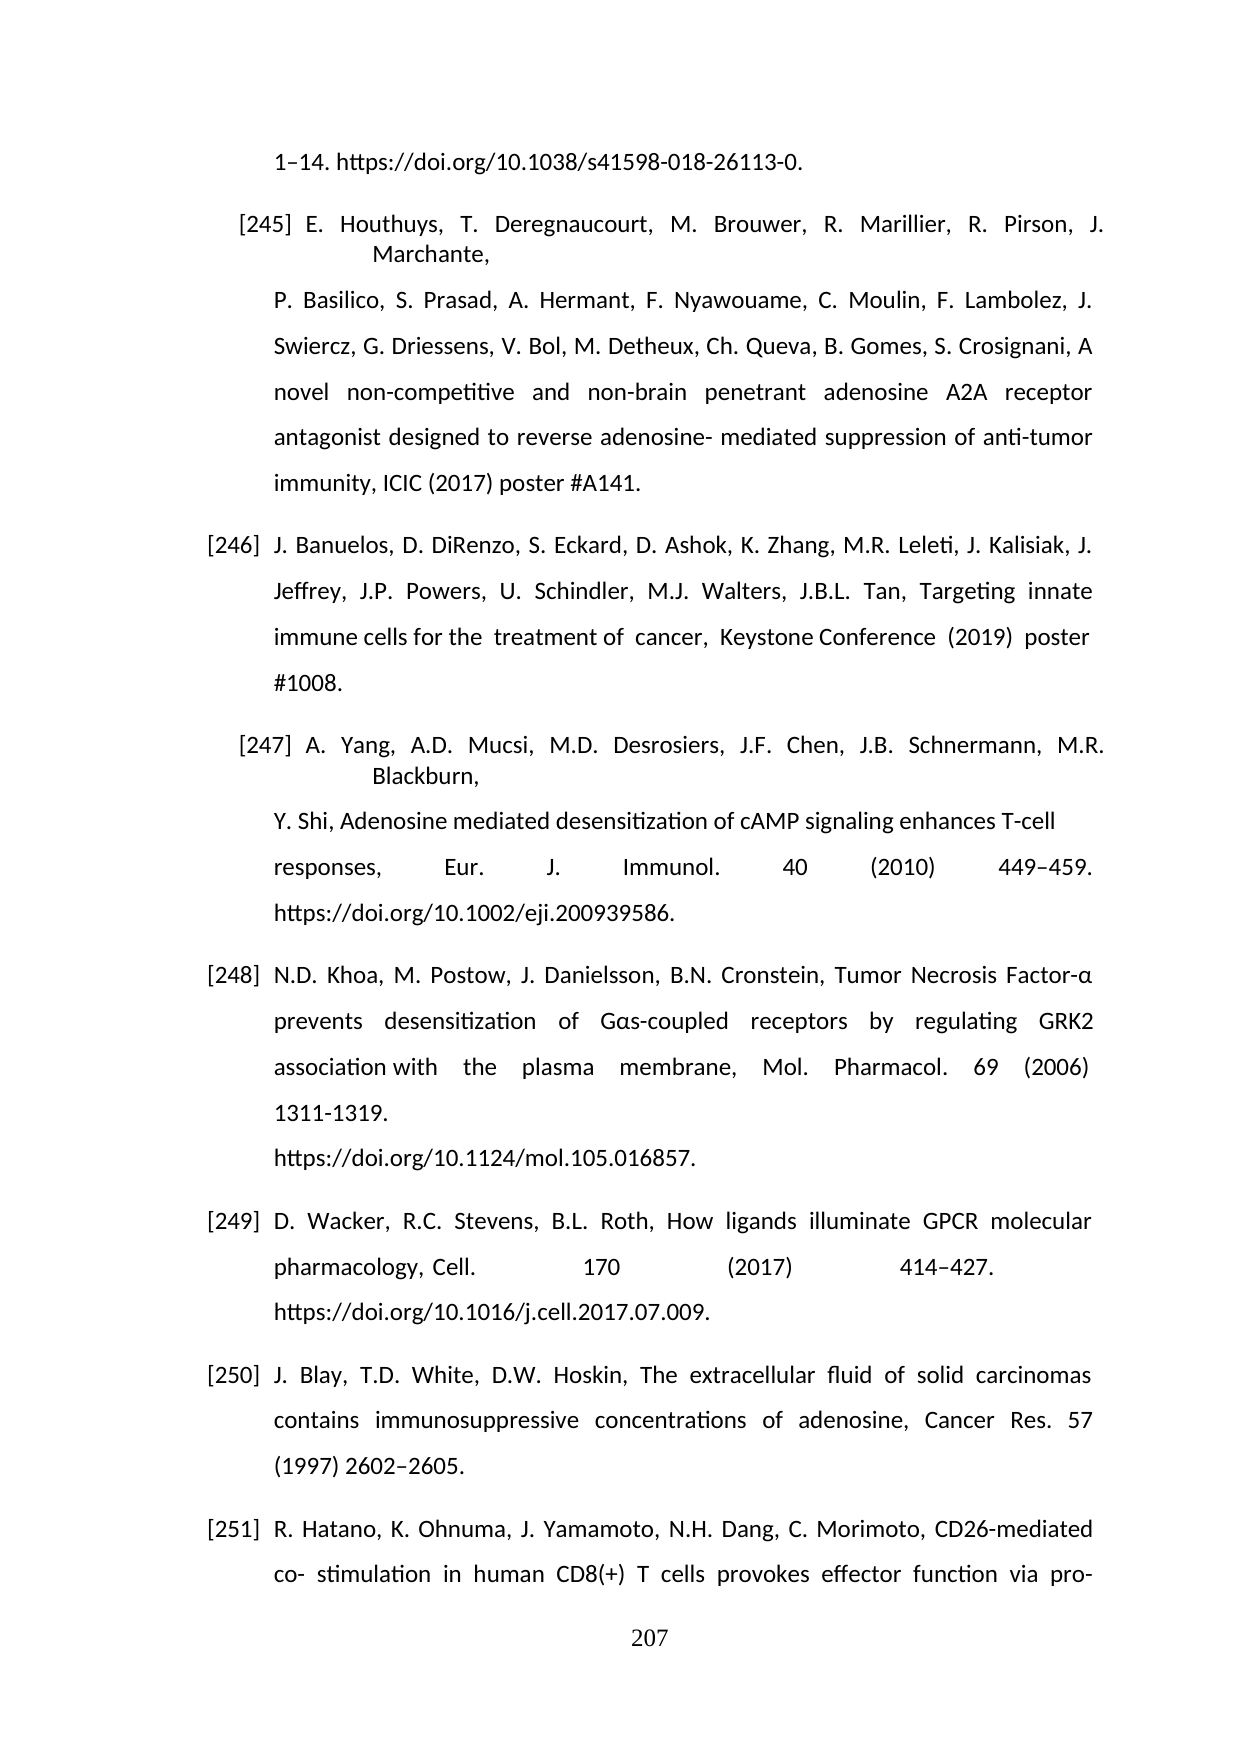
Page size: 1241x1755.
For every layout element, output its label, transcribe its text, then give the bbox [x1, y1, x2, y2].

text https://doi.org/10.1124/mol.105.016857. [273, 1142, 1105, 1173]
text #1008. [273, 667, 1105, 697]
text 1–14. https://doi.org/10.1038/s41598-018-26113-0. [273, 146, 1105, 176]
list E. Houthuys, T. Deregnaucourt, M. Brouwer, R. Marillier, R. Pirson, J. Marchante, [238, 208, 1105, 269]
text https://doi.org/10.1002/eji.200939586. [273, 897, 1105, 927]
list D. Wacker, R.C. Stevens, B.L. Roth, How ligands illuminate GPCR molecular pharmacology, Cell. 170 (2017) 414–427. [207, 1205, 1093, 1281]
list J. Blay, T.D. White, D.W. Hoskin, The extracellular fluid of solid carcinomas contains immunosuppressive concentrations of adenosine, Cancer Res. 57 (1997) 2602–2605. [207, 1359, 1093, 1481]
text https://doi.org/10.1016/j.cell.2017.07.009. [273, 1296, 1105, 1327]
list R. Hatano, K. Ohnuma, J. Yamamoto, N.H. Dang, C. Morimoto, CD26-mediated co- stimulation in human CD8(+) T cells provokes effector function via pro- [207, 1513, 1094, 1589]
list N.D. Khoa, M. Postow, J. Danielsson, B.N. Cronstein, Tumor Necrosis Factor-α prevents desensitization of Gαs-coupled receptors by regulating GRK2 association with the plasma membrane, Mol. Pharmacol. 69 (2006) 1311-1319. [207, 959, 1094, 1127]
list A. Yang, A.D. Mucsi, M.D. Desrosiers, J.F. Chen, J.B. Schnermann, M.R. Blackburn, [238, 729, 1105, 790]
text Y. Shi, Adenosine mediated desensitization of cAMP signaling enhances T-cell responses, Eur. J. Immunol. 40 (2010) 449–459. [273, 806, 1094, 882]
list J. Banuelos, D. DiRenzo, S. Eckard, D. Ashok, K. Zhang, M.R. Leleti, J. Kalisiak, J. Jeffrey, J.P. Powers, U. Schindler, M.J. Walters, J.B.L. Tan, Targeting innate immune cells for the treatment of cancer, Keystone Conference (2019) poster [207, 529, 1093, 652]
text P. Basilico, S. Prasad, A. Hermant, F. Nyawouame, C. Moulin, F. Lambolez, J. Swiercz, G. Driessens, V. Bol, M. Detheux, Ch. Queva, B. Gomes, S. Crosignani, A novel non-competitive and non-brain penetrant adenosine A2A receptor antagonist designed to reverse adenosine- mediated suppression of anti-tumor immunity, ICIC (2017) poster #A141. [273, 284, 1094, 498]
